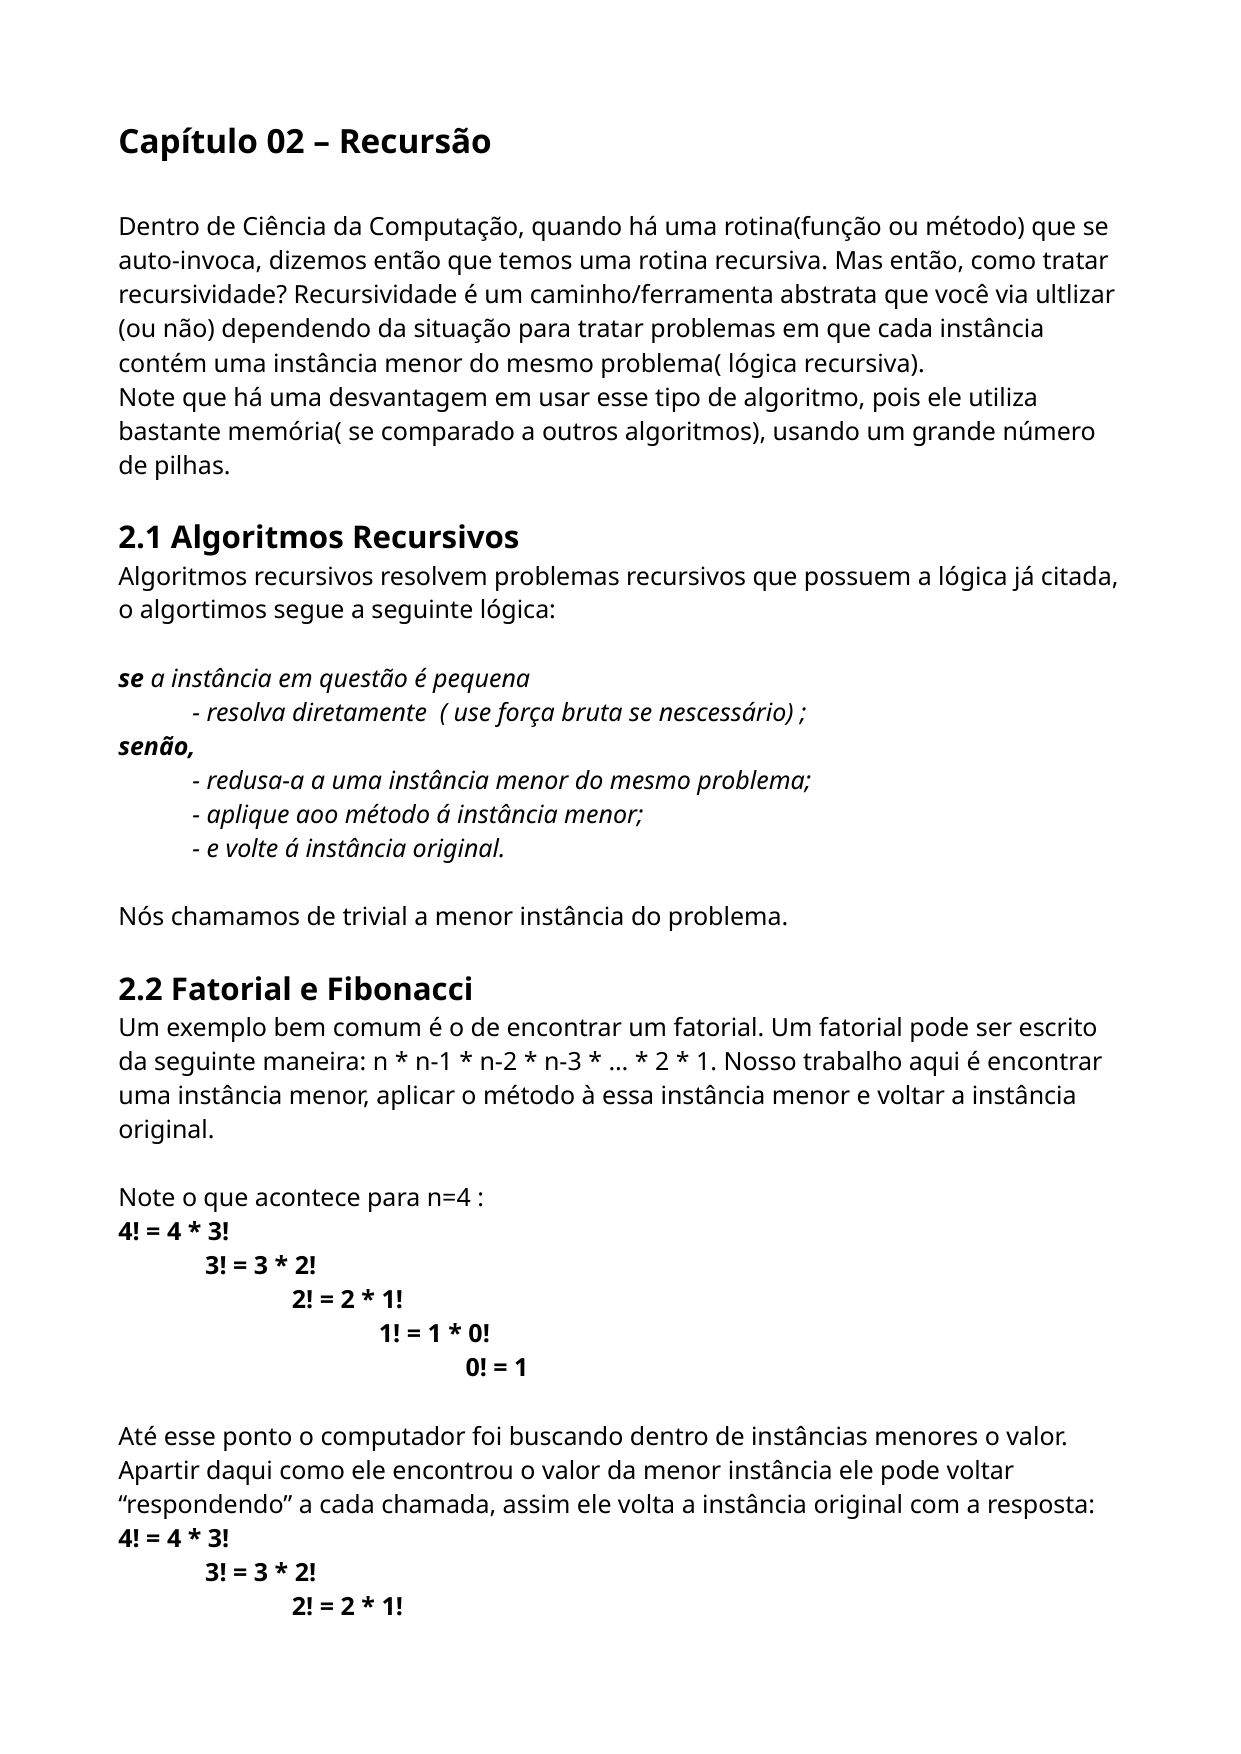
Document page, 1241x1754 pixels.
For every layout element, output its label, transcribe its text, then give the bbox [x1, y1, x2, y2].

text Um exemplo bem comum é o de encontrar um fatorial. Um fatorial pode ser escrito da seguinte maneira: n * n-1 * n-2 * n-3 * … * 2 * 1. Nosso trabalho aqui é encontrar uma instância menor, aplicar o método à essa instância menor e voltar a instância original. [118, 1009, 1122, 1146]
text Capítulo 02 – Recursão [118, 118, 1122, 163]
text 4! = 4 * 3! [118, 1214, 1122, 1248]
text 3! = 3 * 2! [118, 1248, 1122, 1282]
text - resolva diretamente ( use força bruta se nescessário) ; [118, 694, 1122, 728]
text Dentro de Ciência da Computação, quando há uma rotina(função ou método) que se auto-invoca, dizemos então que temos uma rotina recursiva. Mas então, como tratar recursividade? Recursividade é um caminho/ferramenta abstrata que você via ultlizar (ou não) dependendo da situação para tratar problemas em que cada instância contém uma instância menor do mesmo problema( lógica recursiva). [118, 209, 1122, 379]
text - e volte á instância original. [118, 831, 1122, 865]
text 3! = 3 * 2! [118, 1554, 1122, 1588]
text Note o que acontece para n=4 : [118, 1180, 1122, 1214]
text se a instância em questão é pequena [118, 660, 1122, 694]
text Até esse ponto o computador foi buscando dentro de instâncias menores o valor. Apartir daqui como ele encontrou o valor da menor instância ele pode voltar “respondendo” a cada chamada, assim ele volta a instância original com a resposta: [118, 1418, 1122, 1520]
text 4! = 4 * 3! [118, 1520, 1122, 1554]
text 2.1 Algoritmos Recursivos [118, 516, 1122, 558]
text - aplique aoo método á instância menor; [118, 797, 1122, 831]
text Nós chamamos de trivial a menor instância do problema. [118, 899, 1122, 933]
text 2! = 2 * 1! [118, 1588, 1122, 1623]
text Algoritmos recursivos resolvem problemas recursivos que possuem a lógica já citada, o algortimos segue a seguinte lógica: [118, 558, 1122, 626]
text senão, [118, 728, 1122, 762]
text 1! = 1 * 0! [118, 1316, 1122, 1350]
text Note que há uma desvantagem em usar esse tipo de algoritmo, pois ele utiliza bastante memória( se comparado a outros algoritmos), usando um grande número de pilhas. [118, 379, 1122, 481]
text 2! = 2 * 1! [118, 1282, 1122, 1316]
text - redusa-a a uma instância menor do mesmo problema; [118, 762, 1122, 797]
text 0! = 1 [118, 1350, 1122, 1384]
text 2.2 Fatorial e Fibonacci [118, 967, 1122, 1009]
